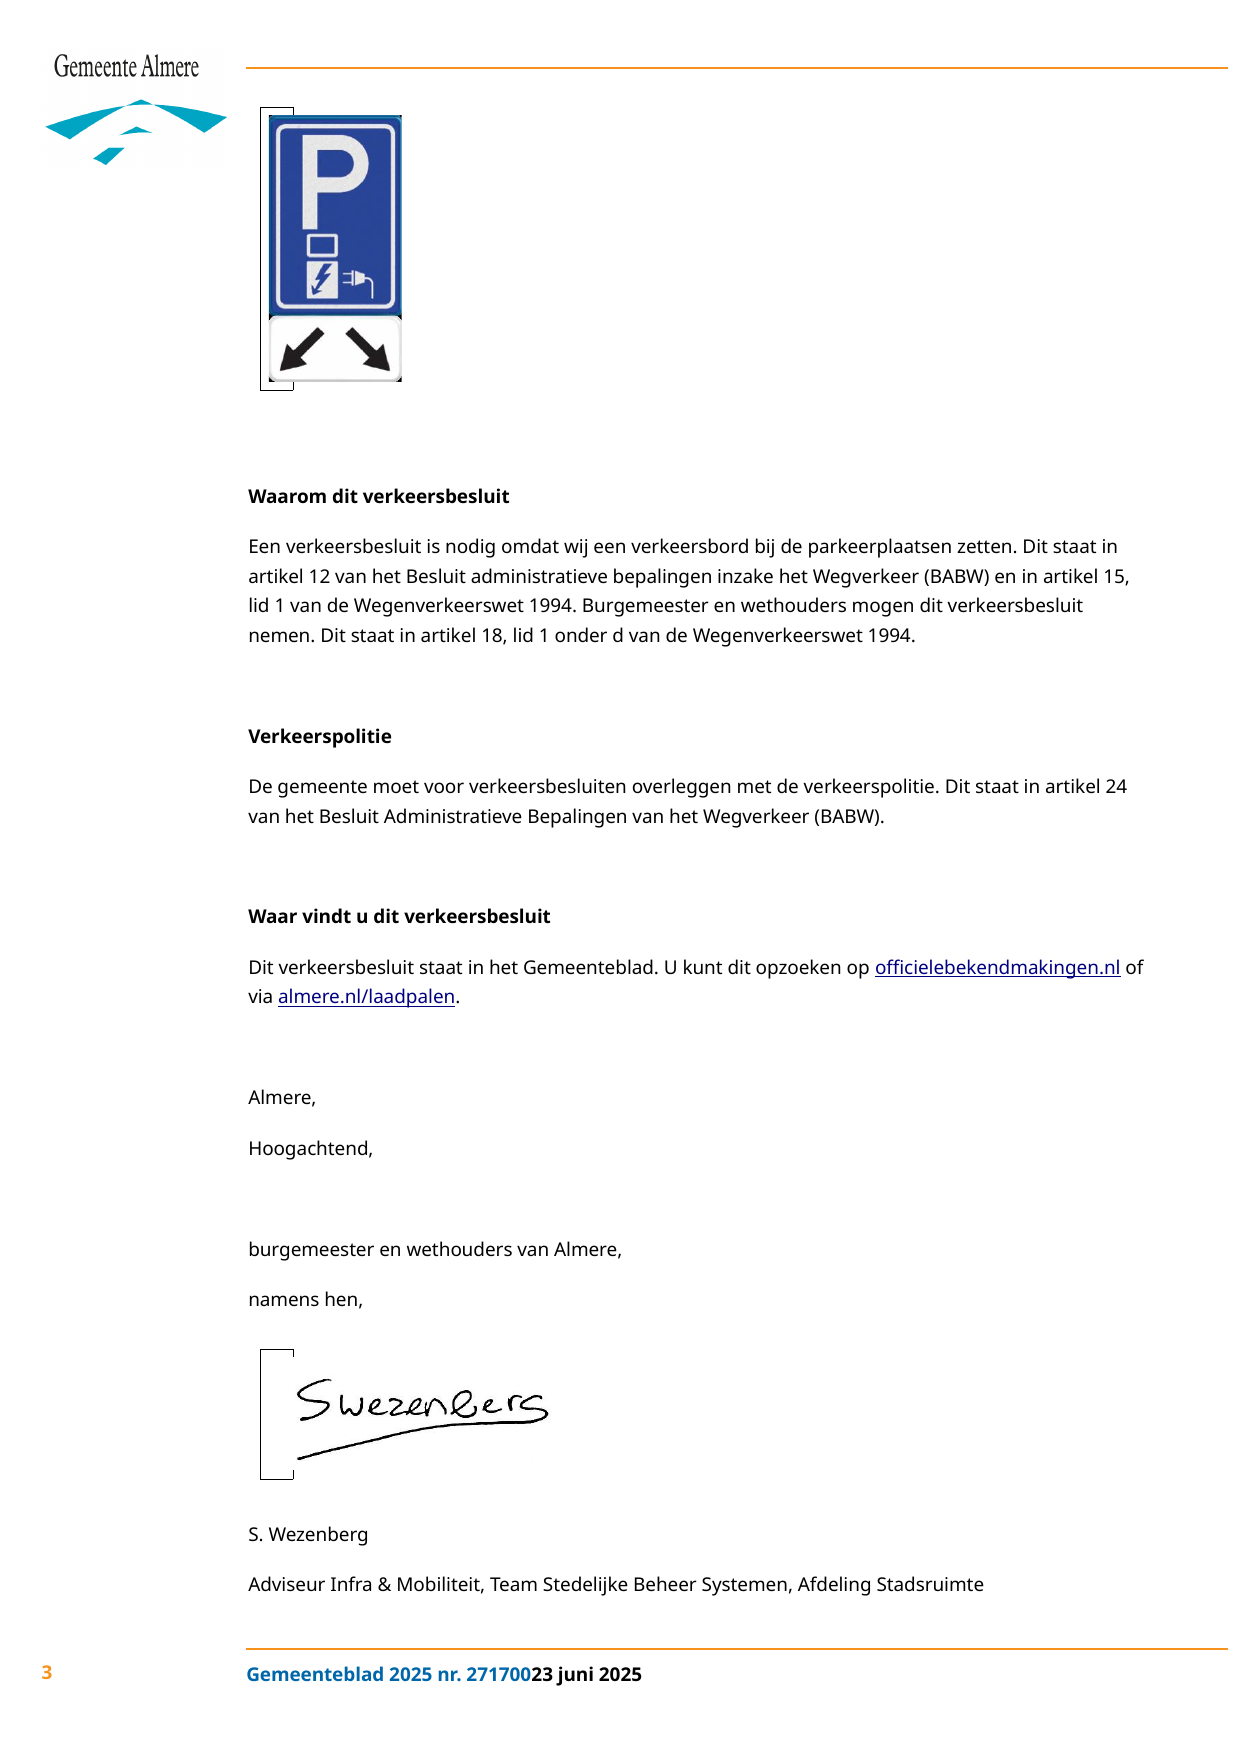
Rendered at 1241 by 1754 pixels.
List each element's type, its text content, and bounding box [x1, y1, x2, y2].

text Waarom dit verkeersbesluit [248, 483, 1152, 509]
text Een verkeersbesluit is nodig omdat wij een verkeersbord bij de parkeerplaatsen zetten. Dit staat in artikel 12 van het Besluit administratieve bepalingen inzake het Wegverkeer (BABW) en in artikel 15, lid 1 van de Wegenverkeerswet 1994. Burgemeester en wethouders mogen dit verkeersbesluit nemen. Dit staat in artikel 18, lid 1 onder d van de Wegenverkeerswet 1994. [248, 533, 1152, 648]
text S. Wezenberg [248, 1521, 1152, 1547]
picture [268, 115, 402, 382]
picture [268, 1357, 576, 1470]
text Almere, [248, 1084, 1152, 1110]
text Verkeerspolitie [248, 723, 1152, 749]
text Waar vindt u dit verkeersbesluit [248, 904, 1152, 929]
text burgemeester en wethouders van Almere, [248, 1236, 1152, 1262]
text namens hen, [248, 1286, 1152, 1312]
text Dit verkeersbesluit staat in het Gemeenteblad. U kunt dit opzoeken op officielebekendmakingen.nl of via almere.nl/laadpalen. [248, 954, 1152, 1009]
text De gemeente moet voor verkeersbesluiten overleggen met de verkeerspolitie. Dit staat in artikel 24 van het Besluit Administratieve Bepalingen van het Wegverkeer (BABW). [248, 773, 1152, 829]
text Adviseur Infra & Mobiliteit, Team Stedelijke Beheer Systemen, Afdeling Stadsruimte [248, 1571, 1152, 1597]
picture [41, 47, 231, 172]
text Hoogachtend, [248, 1135, 1152, 1161]
